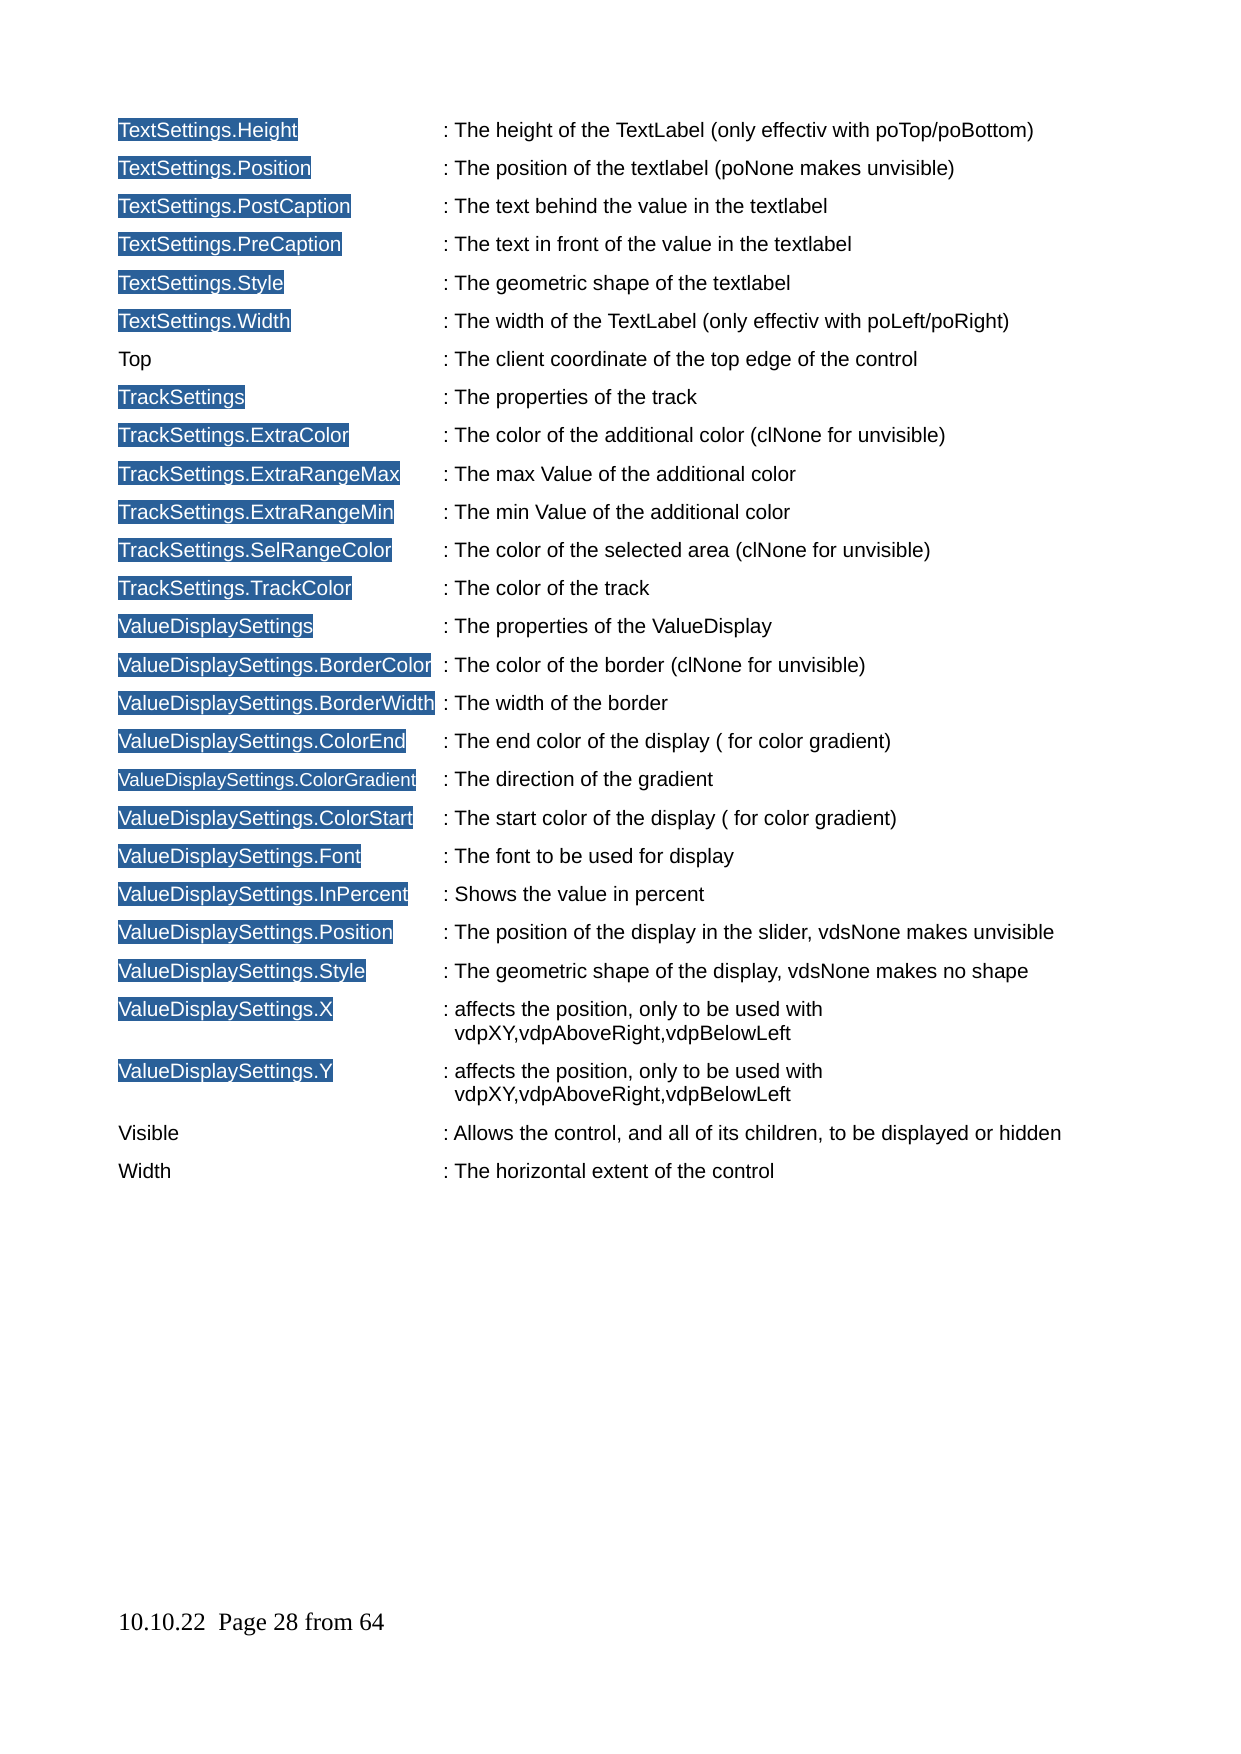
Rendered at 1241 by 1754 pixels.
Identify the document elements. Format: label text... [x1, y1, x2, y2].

text Top : The client coordinate of the top edge of the control [118, 347, 1122, 371]
text ValueDisplaySettings.ColorStart : The start color of the display ( for color gradient) [118, 806, 1122, 830]
text ValueDisplaySettings : The properties of the ValueDisplay [118, 615, 1122, 639]
text TextSettings.Width : The width of the TextLabel (only effectiv with poLeft/poRight) [118, 309, 1122, 333]
text ValueDisplaySettings.InPercent : Shows the value in percent [118, 883, 1122, 906]
text ValueDisplaySettings.ColorEnd : The end color of the display ( for color gradient) [118, 730, 1122, 753]
text ValueDisplaySettings.Font : The font to be used for display [118, 844, 1122, 868]
text TrackSettings : The properties of the track [118, 386, 1122, 409]
text ValueDisplaySettings.Style : The geometric shape of the display, vdsNone makes no shape [118, 959, 1122, 983]
text TextSettings.PreCaption : The text in front of the value in the textlabel [118, 233, 1122, 256]
text Width : The horizontal extent of the control [118, 1159, 1122, 1183]
text Visible : Allows the control, and all of its children, to be displayed or hidden [118, 1121, 1122, 1145]
text ValueDisplaySettings.BorderColor : The color of the border (clNone for unvisible) [118, 653, 1122, 677]
text TrackSettings.ExtraColor : The color of the additional color (clNone for unvisible) [118, 424, 1122, 448]
text ValueDisplaySettings.ColorGradient : The direction of the gradient [118, 768, 1122, 792]
text TrackSettings.SelRangeColor : The color of the selected area (clNone for unvisible) [118, 539, 1122, 562]
text TrackSettings.ExtraRangeMax : The max Value of the additional color [118, 462, 1122, 486]
text TextSettings.Position : The position of the textlabel (poNone makes unvisible) [118, 156, 1122, 180]
text ValueDisplaySettings.BorderWidth : The width of the border [118, 692, 1122, 715]
text ValueDisplaySettings.Y : affects the position, only to be used with vdpXY,vdpAboveRight,vdpBelowLeft [118, 1059, 1122, 1107]
text TrackSettings.ExtraRangeMin : The min Value of the additional color [118, 500, 1122, 524]
text TrackSettings.TrackColor : The color of the track [118, 577, 1122, 601]
text ValueDisplaySettings.Position : The position of the display in the slider, vdsNone makes unvisible [118, 921, 1122, 944]
text TextSettings.Style : The geometric shape of the textlabel [118, 271, 1122, 295]
text TextSettings.PostCaption : The text behind the value in the textlabel [118, 194, 1122, 218]
text TextSettings.Height : The height of the TextLabel (only effectiv with poTop/poBottom) [118, 118, 1122, 142]
text ValueDisplaySettings.X : affects the position, only to be used with vdpXY,vdpAboveRight,vdpBelowLeft [118, 997, 1122, 1045]
